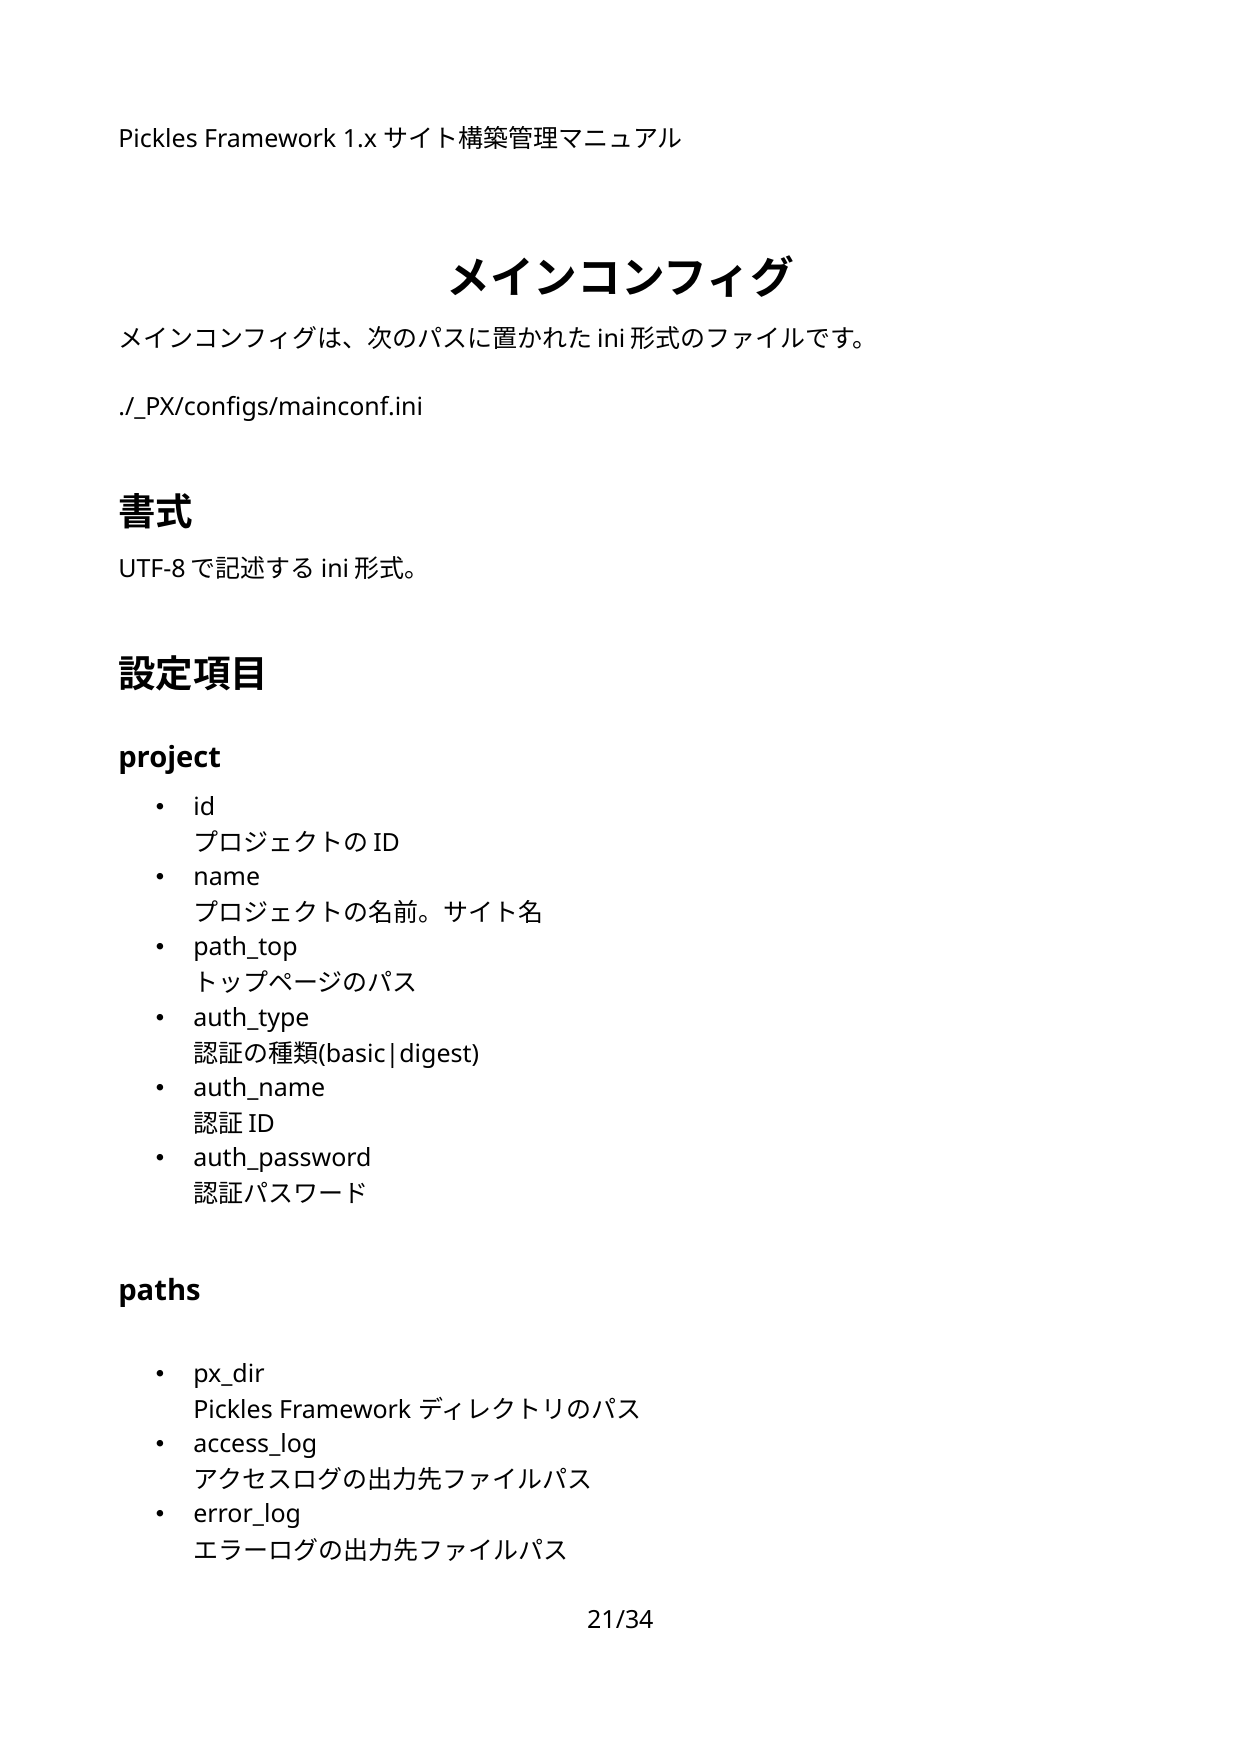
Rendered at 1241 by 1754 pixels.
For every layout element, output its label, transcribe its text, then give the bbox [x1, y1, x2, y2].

list auth_name 認証ID [156, 1069, 1122, 1140]
subtitle メインコンフィグ [118, 243, 1122, 306]
list auth_password 認証パスワード [156, 1140, 1122, 1210]
subtitle 書式 [118, 482, 1122, 536]
text メインコンフィグは、次のパスに置かれたini形式のファイルです。 [118, 319, 1122, 355]
list auth_type 認証の種類(basic|digest) [156, 999, 1122, 1069]
list error_log エラーログの出力先ファイルパス [156, 1496, 1122, 1566]
text ./_PX/configs/mainconf.ini [118, 389, 1122, 423]
list px_dir Pickles Framework ディレクトリのパス [156, 1355, 1122, 1426]
subtitle paths [118, 1269, 1122, 1309]
subtitle 設定項目 [118, 644, 1122, 698]
list path_top トップページのパス [156, 929, 1122, 999]
list name プロジェクトの名前。サイト名 [156, 858, 1122, 929]
list id プロジェクトのID [156, 788, 1122, 858]
list access_log アクセスログの出力先ファイルパス [156, 1426, 1122, 1496]
text UTF-8で記述するini形式。 [118, 549, 1122, 585]
subtitle project [118, 736, 1122, 776]
